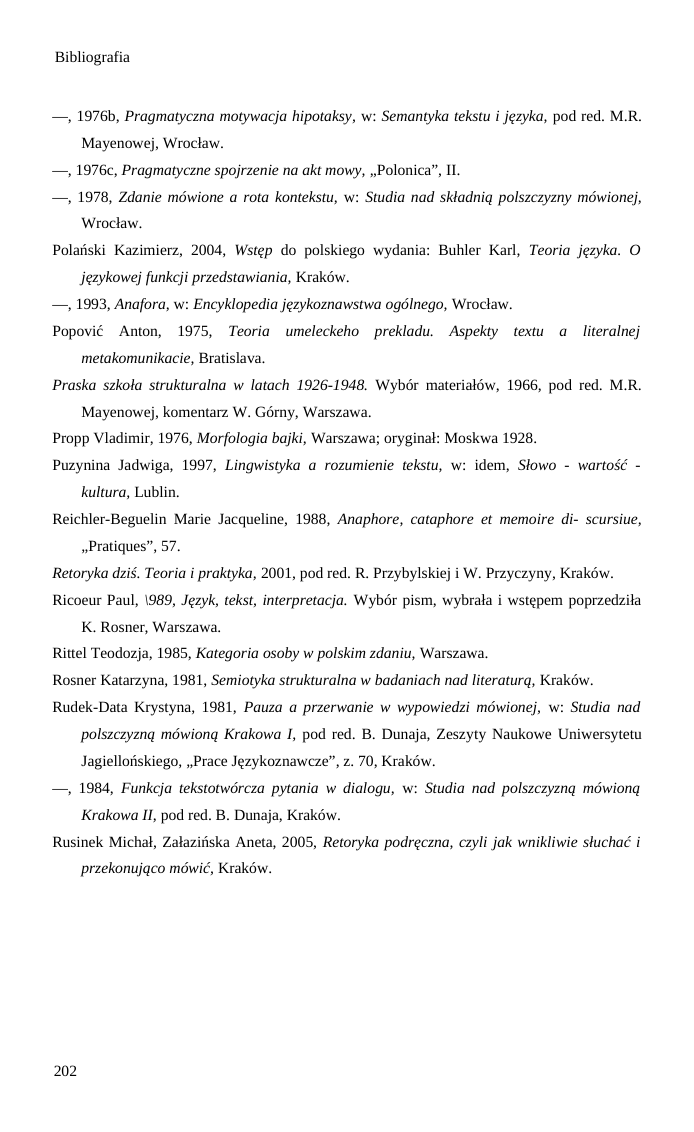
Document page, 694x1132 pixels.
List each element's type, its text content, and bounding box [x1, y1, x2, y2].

text —, 1976b, Pragmatyczna motywacja hipotaksy, w: Semantyka tekstu i języka, pod red. M.R. Mayenowej, Wrocław. [52, 107, 642, 152]
text Puzynina Jadwiga, 1997, Lingwistyka a rozumienie tekstu, w: idem, Słowo - wartość - kultura, Lublin. [52, 456, 642, 501]
text Popović Anton, 1975, Teoria umeleckeho prekladu. Aspekty textu a literalnej metakomunikacie, Bratislava. [52, 322, 642, 367]
text —, 1984, Funkcja tekstotwórcza pytania w dialogu, w: Studia nad polszczyzną mówioną Krakowa II, pod red. B. Dunaja, Kraków. [52, 779, 642, 823]
text Propp Vladimir, 1976, Morfologia bajki, Warszawa; oryginał: Moskwa 1928. [52, 429, 642, 447]
text Rittel Teodozja, 1985, Kategoria osoby w polskim zdaniu, Warszawa. [52, 644, 642, 662]
text —, 1993, Anafora, w: Encyklopedia językoznawstwa ogólnego, Wrocław. [52, 295, 642, 313]
text Retoryka dziś. Teoria i praktyka, 2001, pod red. R. Przybylskiej i W. Przyczy­ny, Kraków. [52, 564, 642, 582]
text Praska szkoła strukturalna w latach 1926-1948. Wybór materiałów, 1966, pod red. M.R. Mayenowej, komentarz W. Górny, Warszawa. [52, 376, 642, 420]
text Polański Kazimierz, 2004, Wstęp do polskiego wydania: Buhler Karl, Teoria języka. O językowej funkcji przedstawiania, Kraków. [52, 241, 642, 286]
text 202 [53, 1062, 83, 1080]
text Ricoeur Paul, \989, Język, tekst, interpretacja. Wybór pism, wybrała i wstępem poprzedziła K. Rosner, Warszawa. [52, 591, 642, 635]
text —, 1978, Zdanie mówione a rota kontekstu, w: Studia nad składnią polszczyzny mówionej, Wrocław. [52, 187, 642, 232]
text Reichler-Beguelin Marie Jacqueline, 1988, Anaphore, cataphore et memoire di- scursiue, „Pratiques”, 57. [52, 510, 642, 555]
text Rosner Katarzyna, 1981, Semiotyka strukturalna w badaniach nad literaturą, Kraków. [52, 671, 642, 689]
text —, 1976c, Pragmatyczne spojrzenie na akt mowy, „Polonica”, II. [52, 161, 642, 178]
text Bibliografia [54, 48, 135, 66]
text Rudek-Data Krystyna, 1981, Pauza a przerwanie w wypowiedzi mówionej, w: Studia nad polszczyzną mówioną Krakowa I, pod red. B. Dunaja, Zeszy­ty Naukowe Uniwersytetu Jagiellońskiego, „Prace Językoznawcze”, z. 70, Kraków. [52, 698, 642, 770]
text Rusinek Michał, Załazińska Aneta, 2005, Retoryka podręczna, czyli jak wnikli­wie słuchać i przekonująco mówić, Kraków. [52, 832, 642, 877]
